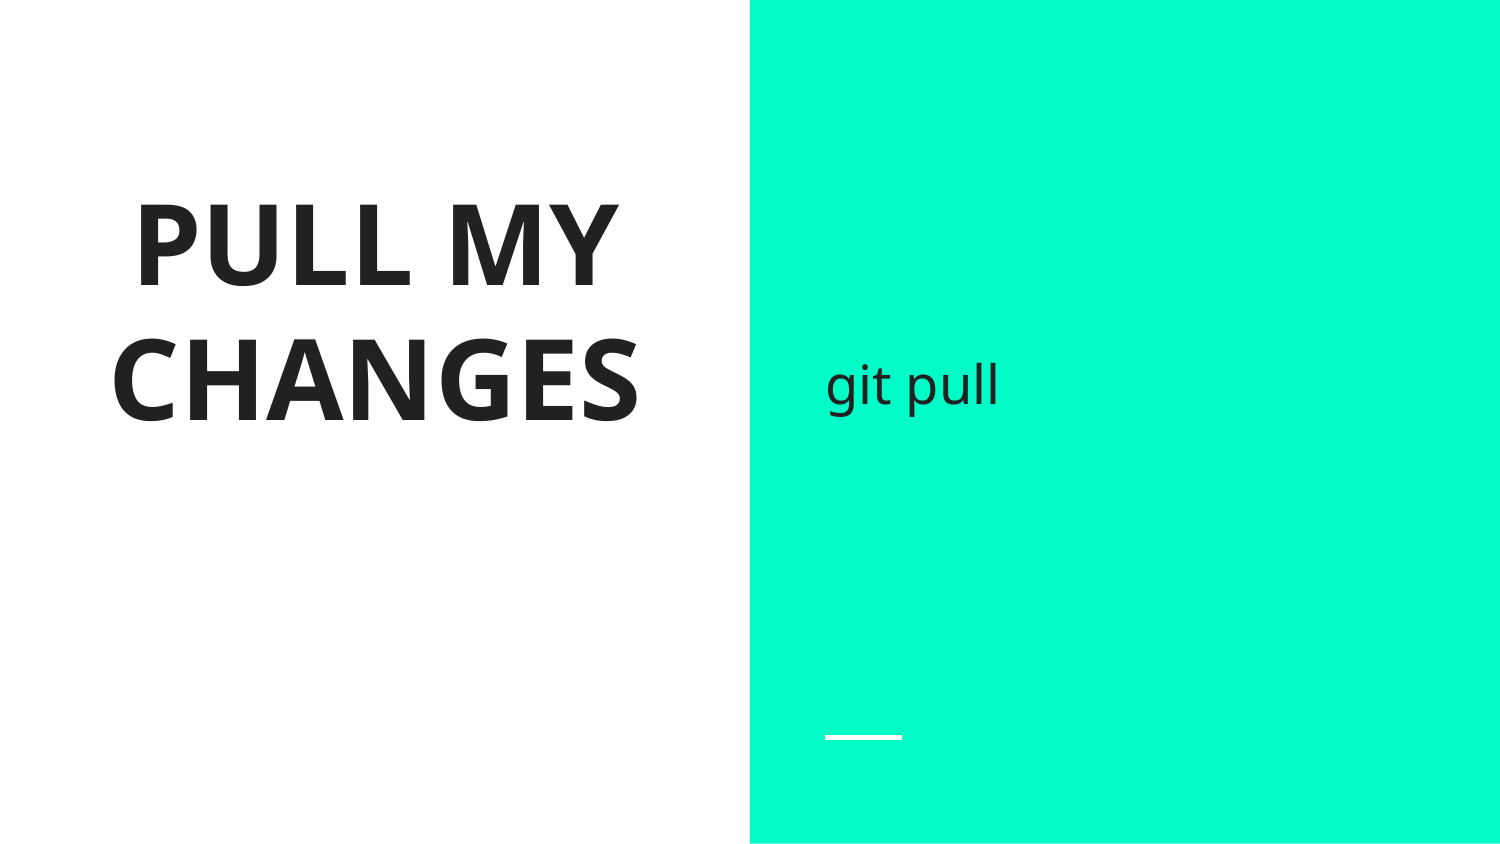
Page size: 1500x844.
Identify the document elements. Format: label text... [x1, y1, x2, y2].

title PULL MY CHANGES [43, 177, 708, 458]
list git pull [810, 118, 1440, 725]
